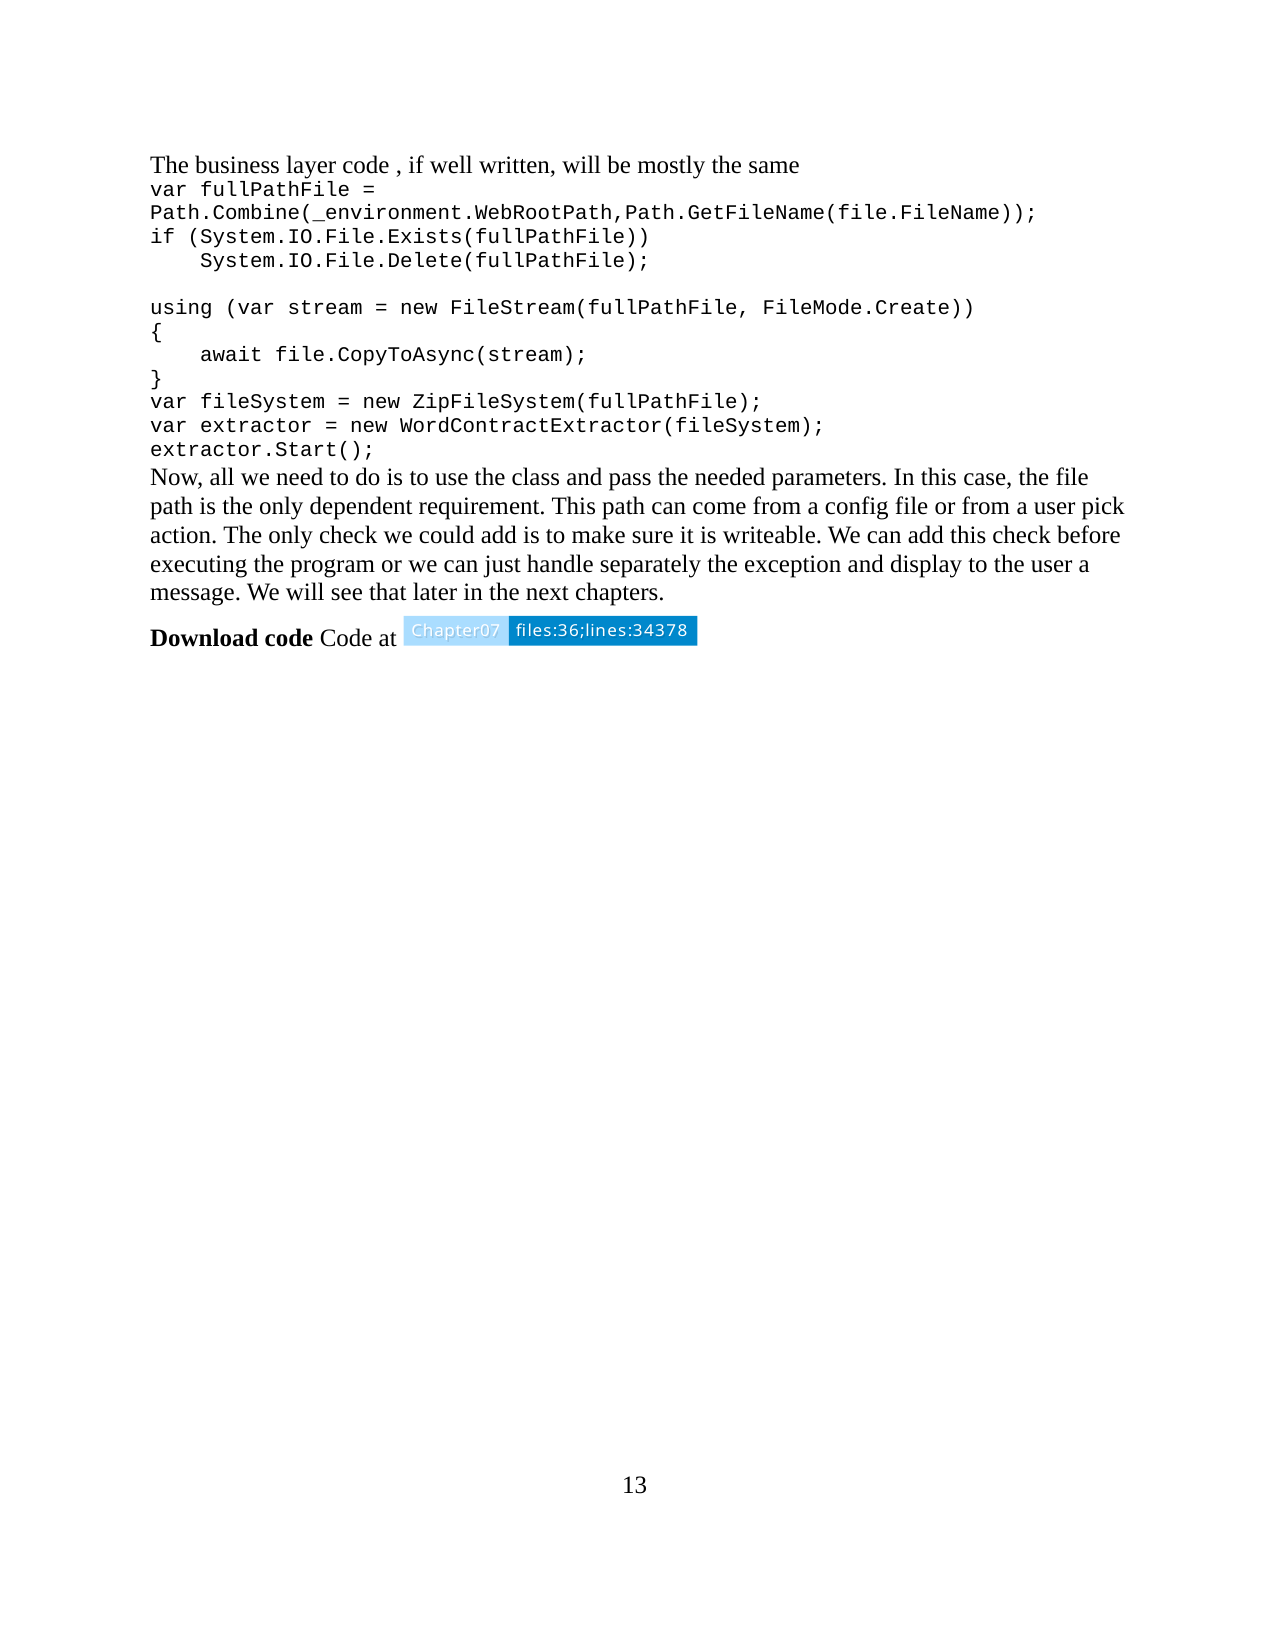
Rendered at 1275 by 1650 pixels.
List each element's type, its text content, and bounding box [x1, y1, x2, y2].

text The business layer code , if well written, will be mostly the same [150, 150, 1125, 179]
text using (var stream = new FileStream(fullPathFile, FileMode.Create)) [150, 297, 1125, 321]
text if (System.IO.File.Exists(fullPathFile)) [150, 226, 1125, 250]
text var extractor = new WordContractExtractor(fileSystem); [150, 415, 1125, 439]
text await file.CopyToAsync(stream); [150, 344, 1125, 368]
text Now, all we need to do is to use the class and pass the needed parameters. In this case, the file path is the only dependent requirement. This path can come from a config file or from a user pick action. The only check we could add is to make sure it is writeable. We can add this check before executing the program or we can just handle separately the exception and display to the user a message. We will see that later in the next chapters. [150, 462, 1125, 606]
text System.IO.File.Delete(fullPathFile); [150, 250, 1125, 273]
text var fullPathFile = Path.Combine(_environment.WebRootPath,Path.GetFileName(file.FileName)); [150, 179, 1125, 226]
text { [150, 321, 1125, 344]
text extractor.Start(); [150, 439, 1125, 462]
text } [150, 368, 1125, 392]
text Download code Code at [150, 615, 1125, 652]
text var fileSystem = new ZipFileSystem(fullPathFile); [150, 392, 1125, 415]
